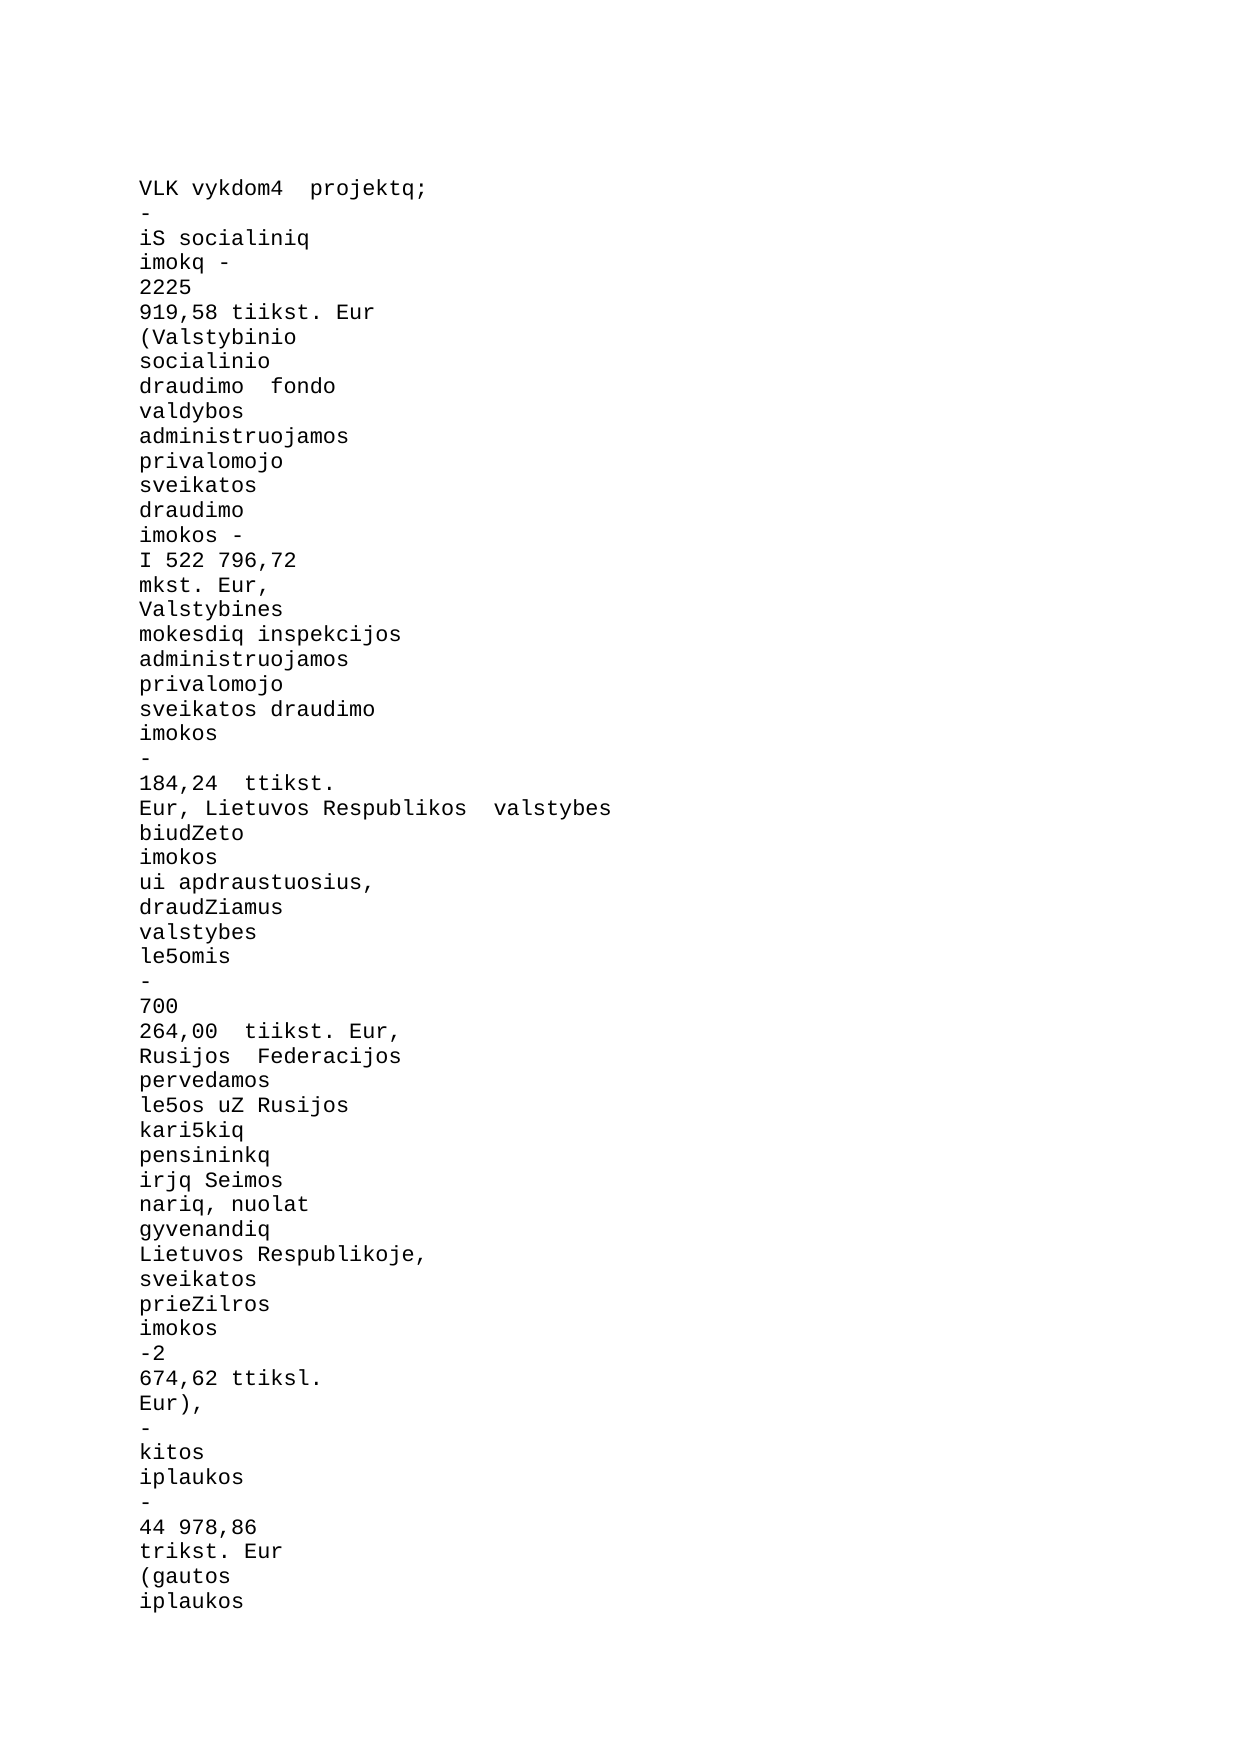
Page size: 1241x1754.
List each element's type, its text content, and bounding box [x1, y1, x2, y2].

text biudZeto [139, 822, 1101, 847]
text Valstybines [139, 599, 1101, 623]
text imokos [139, 1318, 1101, 1342]
text draudimo [139, 499, 1101, 524]
text administruojamos [139, 648, 1101, 673]
text - [139, 1417, 1101, 1442]
text administruojamos [139, 425, 1101, 450]
text (Valstybinio [139, 326, 1101, 351]
text 2225 [139, 276, 1101, 301]
text iplaukos [139, 1590, 1101, 1615]
text pervedamos [139, 1070, 1101, 1094]
text privalomojo [139, 673, 1101, 698]
text iplaukos [139, 1466, 1101, 1491]
text 919,58 tiikst. Eur [139, 301, 1101, 326]
text Eur, Lietuvos Respublikos valstybes [139, 797, 1101, 822]
text draudZiamus [139, 896, 1101, 921]
text kitos [139, 1442, 1101, 1466]
text kari5kiq [139, 1119, 1101, 1144]
text Rusijos Federacijos [139, 1045, 1101, 1070]
text sveikatos [139, 475, 1101, 499]
text 700 [139, 995, 1101, 1020]
text prieZilros [139, 1293, 1101, 1318]
text le5omis [139, 946, 1101, 971]
text valstybes [139, 921, 1101, 946]
text -2 [139, 1342, 1101, 1367]
text imokq - [139, 252, 1101, 276]
text 184,24 ttikst. [139, 772, 1101, 797]
text socialinio [139, 351, 1101, 376]
text trikst. Eur [139, 1541, 1101, 1566]
text I 522 796,72 [139, 549, 1101, 574]
text irjq Seimos [139, 1169, 1101, 1194]
text Lietuvos Respublikoje, [139, 1243, 1101, 1268]
text imokos [139, 847, 1101, 871]
text sveikatos [139, 1268, 1101, 1293]
text Eur), [139, 1392, 1101, 1417]
text draudimo fondo [139, 376, 1101, 400]
text (gautos [139, 1566, 1101, 1590]
text - [139, 971, 1101, 995]
text 264,00 tiikst. Eur, [139, 1020, 1101, 1045]
text - [139, 202, 1101, 227]
text - [139, 1491, 1101, 1516]
text mokesdiq inspekcijos [139, 623, 1101, 648]
text le5os uZ Rusijos [139, 1094, 1101, 1119]
text ui apdraustuosius, [139, 871, 1101, 896]
text mkst. Eur, [139, 574, 1101, 599]
text valdybos [139, 400, 1101, 425]
text privalomojo [139, 450, 1101, 475]
text imokos - [139, 524, 1101, 549]
text - [139, 747, 1101, 772]
text pensininkq [139, 1144, 1101, 1169]
text 44 978,86 [139, 1516, 1101, 1541]
text nariq, nuolat [139, 1194, 1101, 1218]
text gyvenandiq [139, 1218, 1101, 1243]
text 674,62 ttiksl. [139, 1367, 1101, 1392]
text VLK vykdom4 projektq; [139, 177, 1101, 202]
text imokos [139, 723, 1101, 747]
text sveikatos draudimo [139, 698, 1101, 723]
text iS socialiniq [139, 227, 1101, 252]
